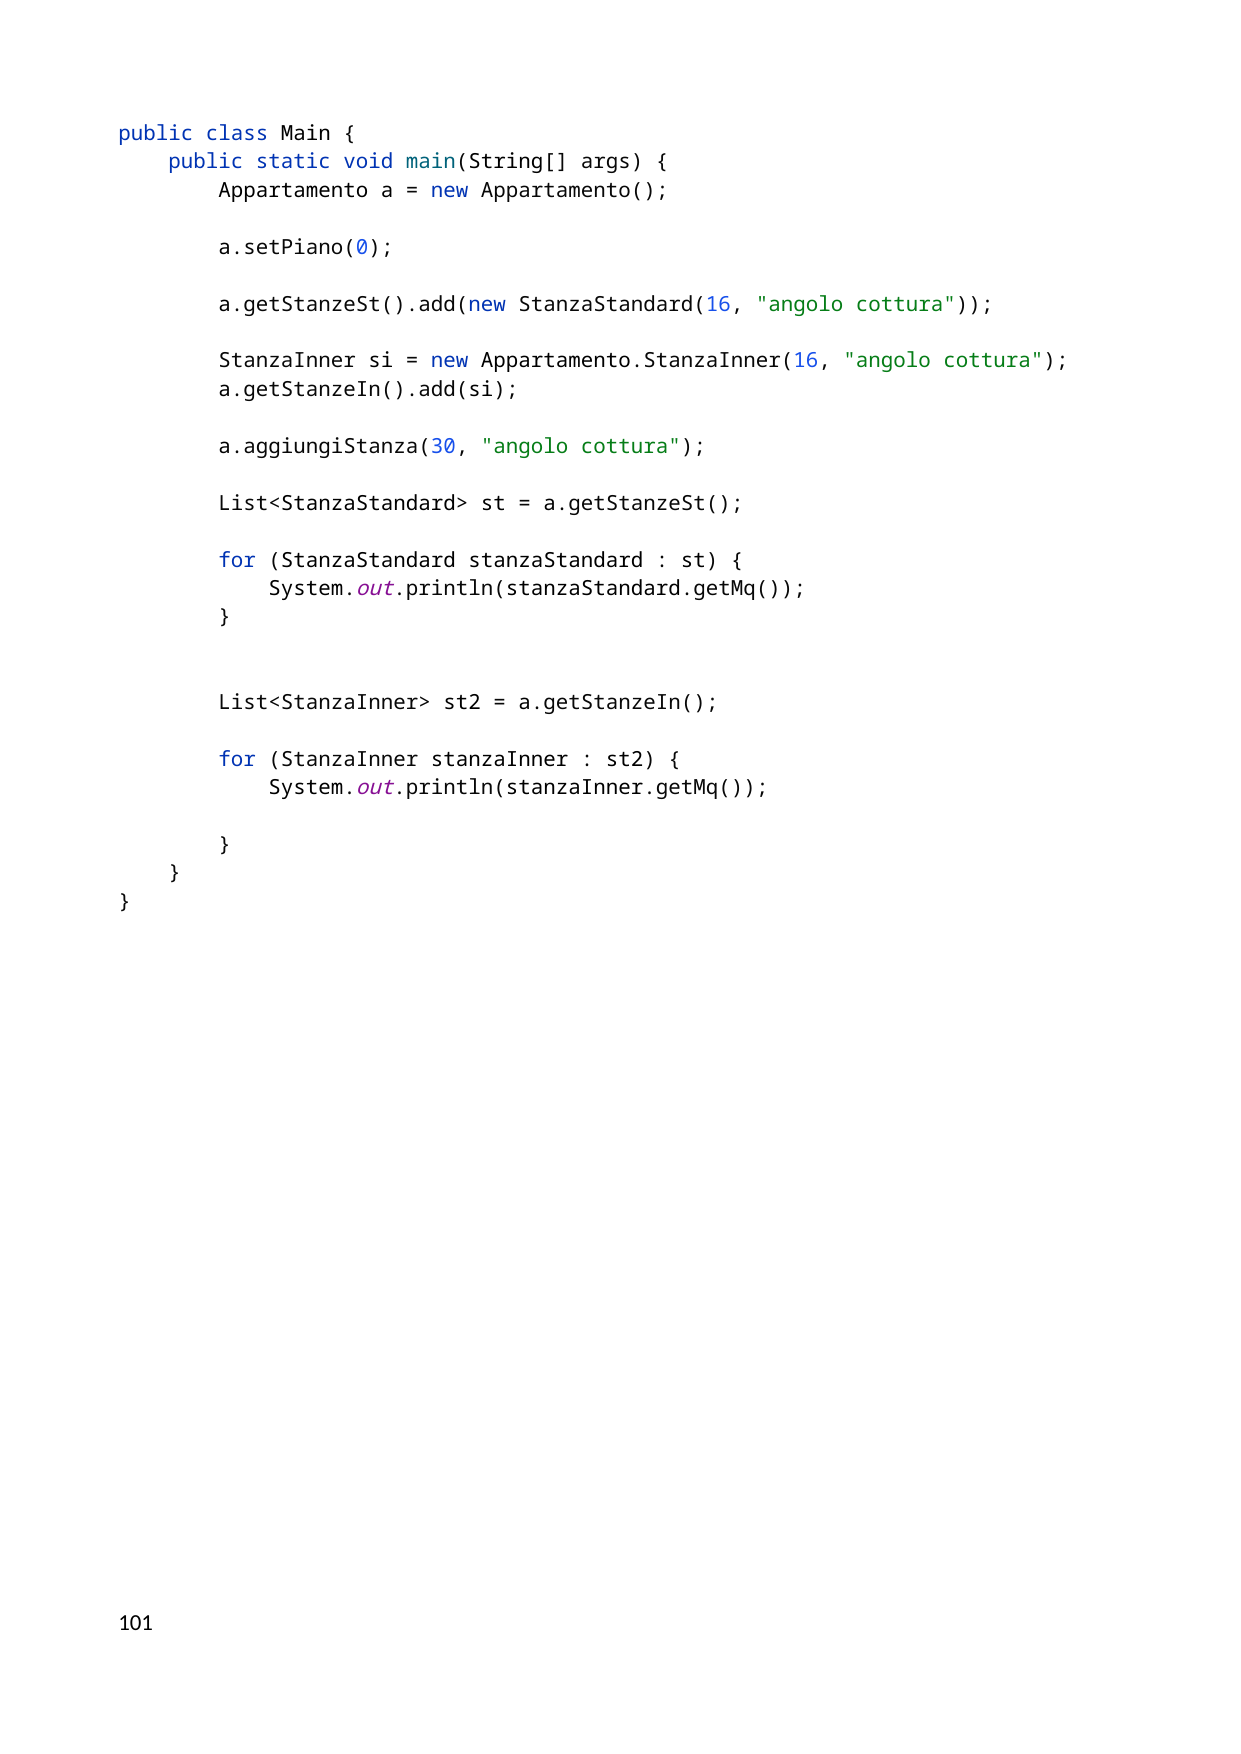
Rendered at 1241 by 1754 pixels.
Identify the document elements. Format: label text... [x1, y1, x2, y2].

text public class Main { public static void main(String[] args) { Appartamento a = new Appartamento(); a.setPiano(0); a.getStanzeSt().add(new StanzaStandard(16, "angolo cottura")); StanzaInner si = new Appartamento.StanzaInner(16, "angolo cottura"); a.getStanzeIn().add(si); a.aggiungiStanza(30, "angolo cottura"); List<StanzaStandard> st = a.getStanzeSt(); for (StanzaStandard stanzaStandard : st) { System.out.println(stanzaStandard.getMq()); } List<StanzaInner> st2 = a.getStanzeIn(); for (StanzaInner stanzaInner : st2) { System.out.println(stanzaInner.getMq()); } } } [118, 118, 1122, 914]
